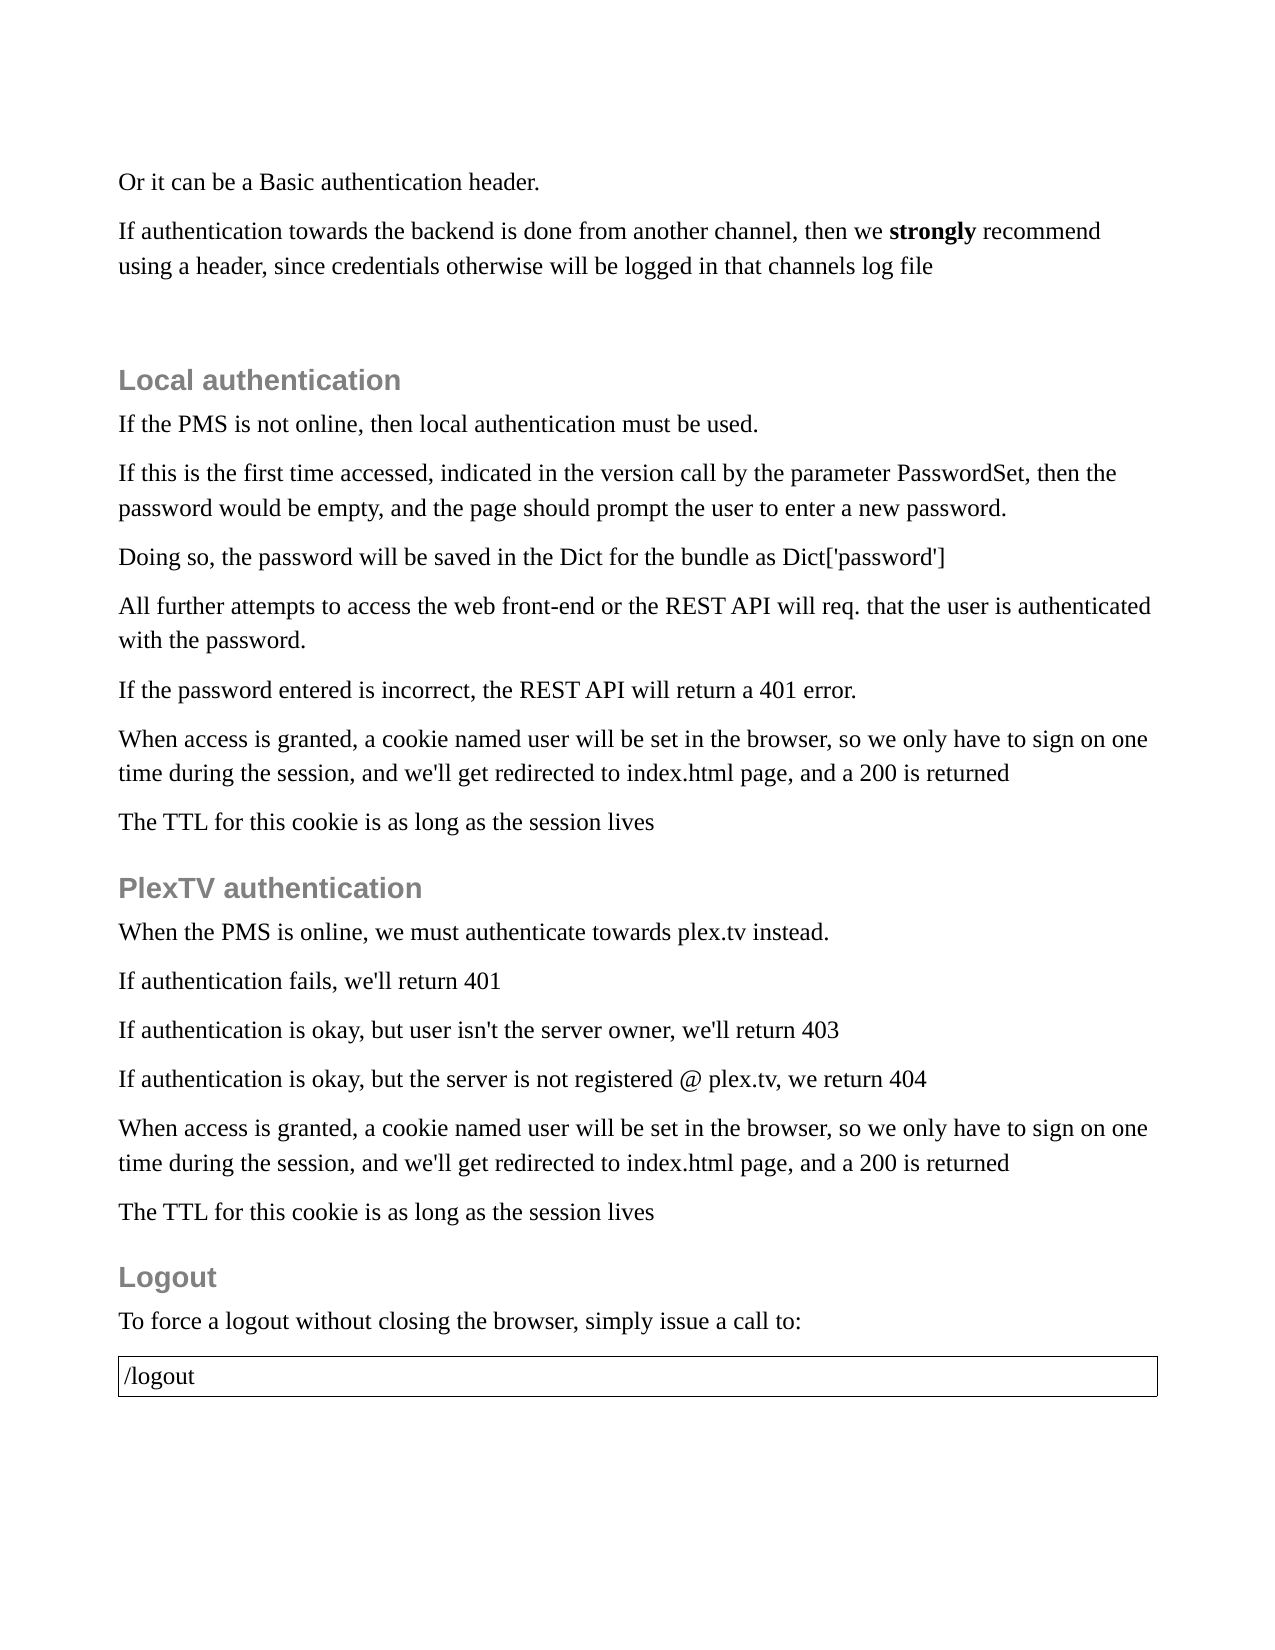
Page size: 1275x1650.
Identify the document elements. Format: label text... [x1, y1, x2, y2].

text To force a logout without closing the browser, simply issue a call to: [118, 1306, 1157, 1335]
text If authentication fails, we'll return 401 [118, 966, 1157, 995]
text When access is granted, a cookie named user will be set in the browser, so we only have to sign on one time during the session, and we'll get redirected to index.html page, and a 200 is returned [118, 1113, 1157, 1176]
table_header /logout [119, 1357, 1157, 1396]
text The TTL for this cookie is as long as the session lives [118, 1197, 1157, 1226]
text All further attempts to access the web front-end or the REST API will req. that the user is authenticated with the password. [118, 591, 1157, 654]
text If authentication is okay, but user isn't the server owner, we'll return 403 [118, 1015, 1157, 1044]
text If this is the first time accessed, indicated in the version call by the parameter PasswordSet, then the password would be empty, and the page should prompt the user to enter a new password. [118, 458, 1157, 522]
text If the password entered is incorrect, the REST API will return a 401 error. [118, 675, 1157, 703]
text When access is granted, a cookie named user will be set in the browser, so we only have to sign on one time during the session, and we'll get redirected to index.html page, and a 200 is returned [118, 724, 1157, 787]
text If authentication is okay, but the server is not registered @ plex.tv, we return 404 [118, 1064, 1157, 1093]
subtitle Local authentication [118, 363, 1157, 397]
text When the PMS is online, we must authenticate towards plex.tv instead. [118, 917, 1157, 946]
text Doing so, the password will be saved in the Dict for the bundle as Dict['password'] [118, 542, 1157, 571]
text Or it can be a Basic authentication header. [118, 167, 1157, 196]
text If the PMS is not online, then local authentication must be used. [118, 409, 1157, 438]
text If authentication towards the backend is done from another channel, then we strongly recommend using a header, since credentials otherwise will be logged in that channels log file [118, 216, 1157, 279]
text The TTL for this cookie is as long as the session lives [118, 807, 1157, 836]
subtitle PlexTV authentication [118, 871, 1157, 904]
subtitle Logout [118, 1260, 1157, 1294]
